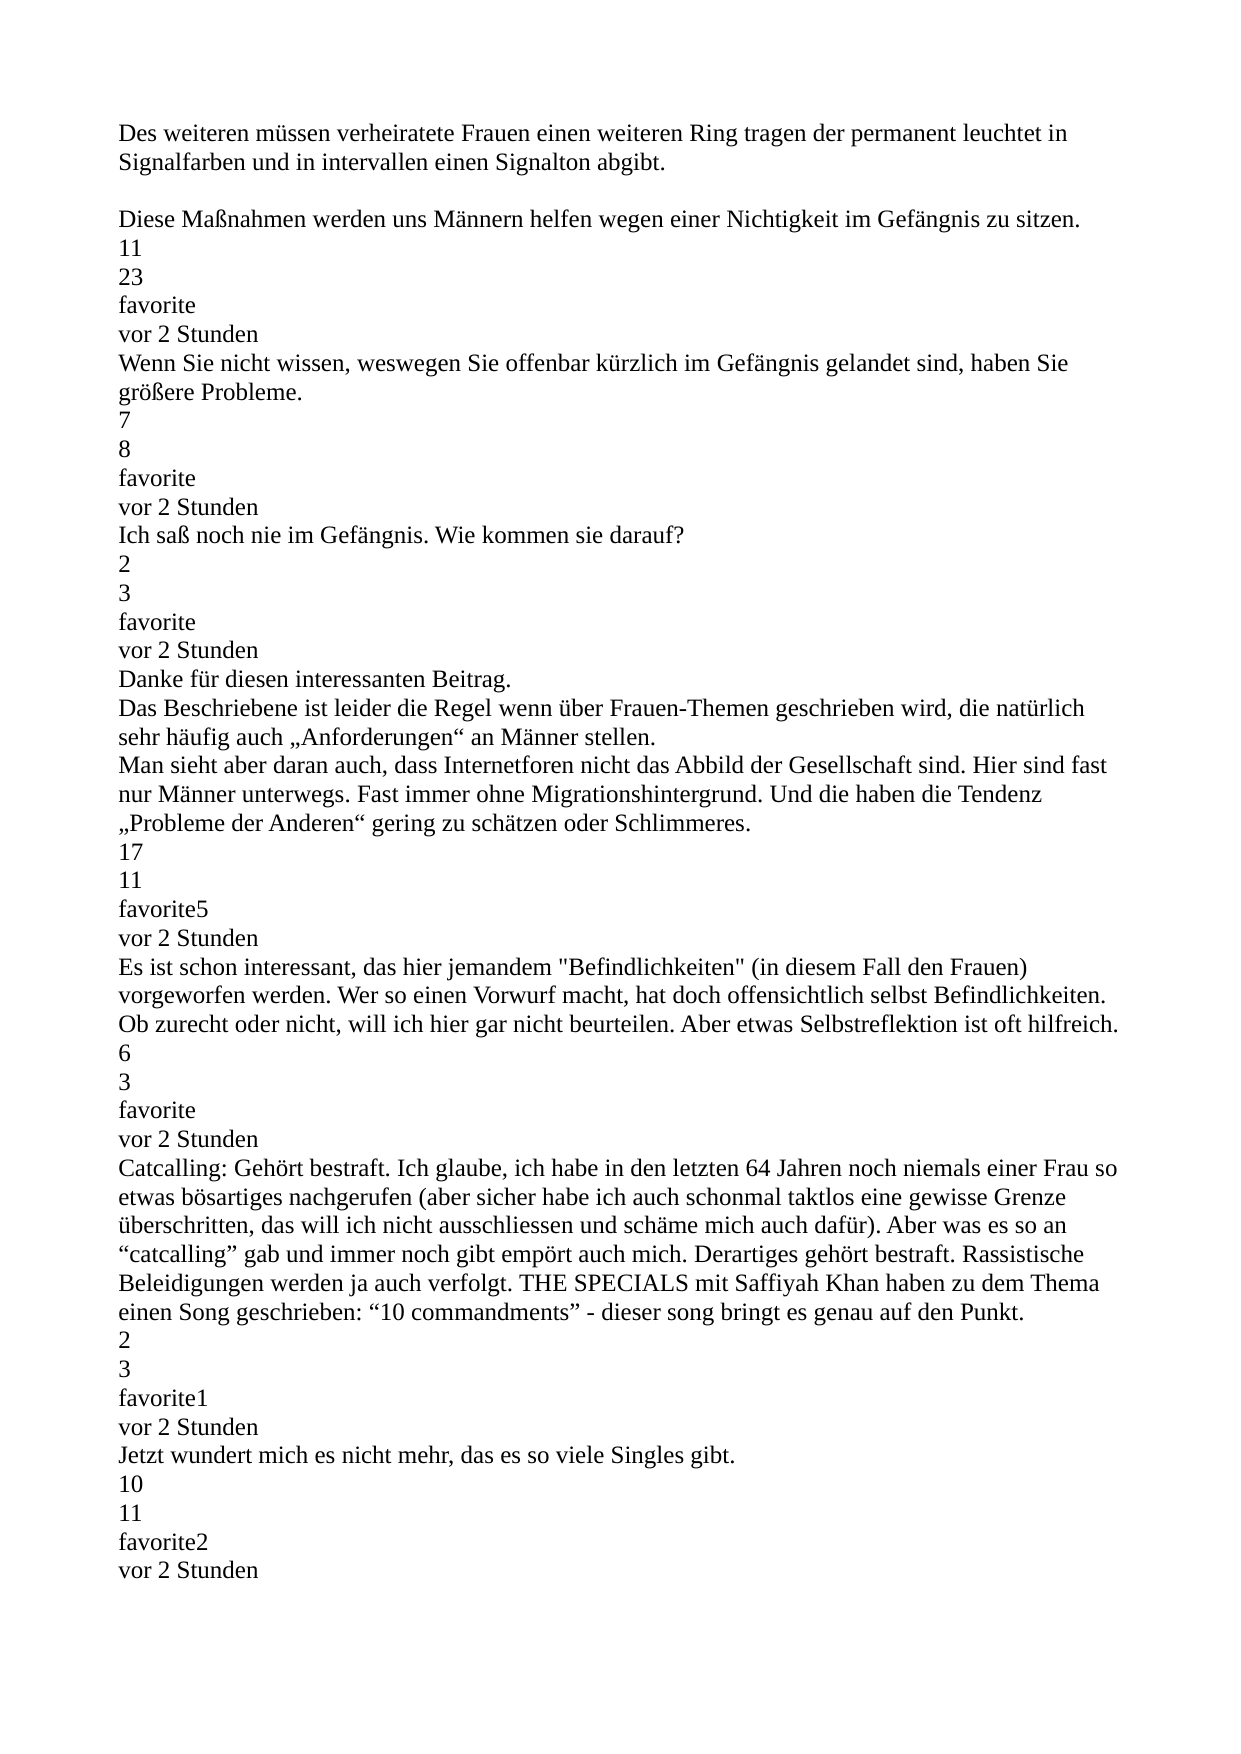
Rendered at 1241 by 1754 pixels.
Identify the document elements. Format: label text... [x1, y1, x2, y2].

text favorite [118, 607, 1122, 636]
text 11 [118, 233, 1122, 262]
text Wenn Sie nicht wissen, weswegen Sie offenbar kürzlich im Gefängnis gelandet sind, haben Sie größere Probleme. [118, 348, 1122, 406]
text vor 2 Stunden [118, 1556, 1122, 1584]
text 2 [118, 1326, 1122, 1354]
text Danke für diesen interessanten Beitrag. [118, 664, 1122, 693]
text 11 [118, 866, 1122, 894]
text Es ist schon interessant, das hier jemandem "Befindlichkeiten" (in diesem Fall den Frauen) vorgeworfen werden. Wer so einen Vorwurf macht, hat doch offensichtlich selbst Befindlichkeiten. [118, 952, 1122, 1009]
text Das Beschriebene ist leider die Regel wenn über Frauen-Themen geschrieben wird, die natürlich sehr häufig auch „Anforderungen“ an Männer stellen. [118, 693, 1122, 751]
text vor 2 Stunden [118, 492, 1122, 521]
text Ob zurecht oder nicht, will ich hier gar nicht beurteilen. Aber etwas Selbstreflektion ist oft hilfreich. [118, 1009, 1122, 1038]
text 3 [118, 578, 1122, 607]
text Catcalling: Gehört bestraft. Ich glaube, ich habe in den letzten 64 Jahren noch niemals einer Frau so etwas bösartiges nachgerufen (aber sicher habe ich auch schonmal taktlos eine gewisse Grenze überschritten, das will ich nicht ausschliessen und schäme mich auch dafür). Aber was es so an “catcalling” gab und immer noch gibt empört auch mich. Derartiges gehört bestraft. Rassistische Beleidigungen werden ja auch verfolgt. THE SPECIALS mit Saffiyah Khan haben zu dem Thema einen Song geschrieben: “10 commandments” - dieser song bringt es genau auf den Punkt. [118, 1153, 1122, 1326]
text 11 [118, 1498, 1122, 1527]
text favorite5 [118, 894, 1122, 923]
text Diese Maßnahmen werden uns Männern helfen wegen einer Nichtigkeit im Gefängnis zu sitzen. [118, 204, 1122, 233]
text vor 2 Stunden [118, 1124, 1122, 1153]
text 8 [118, 434, 1122, 463]
text Jetzt wundert mich es nicht mehr, das es so viele Singles gibt. [118, 1441, 1122, 1469]
text favorite [118, 1096, 1122, 1124]
text Des weiteren müssen verheiratete Frauen einen weiteren Ring tragen der permanent leuchtet in Signalfarben und in intervallen einen Signalton abgibt. [118, 118, 1122, 176]
text favorite1 [118, 1383, 1122, 1412]
text 2 [118, 549, 1122, 578]
text vor 2 Stunden [118, 923, 1122, 952]
text favorite [118, 463, 1122, 492]
text vor 2 Stunden [118, 319, 1122, 348]
text 17 [118, 837, 1122, 866]
text favorite [118, 291, 1122, 319]
text vor 2 Stunden [118, 636, 1122, 664]
text favorite2 [118, 1527, 1122, 1556]
text 7 [118, 406, 1122, 434]
text Man sieht aber daran auch, dass Internetforen nicht das Abbild der Gesellschaft sind. Hier sind fast nur Männer unterwegs. Fast immer ohne Migrationshintergrund. Und die haben die Tendenz „Probleme der Anderen“ gering zu schätzen oder Schlimmeres. [118, 751, 1122, 837]
text Ich saß noch nie im Gefängnis. Wie kommen sie darauf? [118, 521, 1122, 549]
text 3 [118, 1067, 1122, 1096]
text 3 [118, 1354, 1122, 1383]
text 6 [118, 1038, 1122, 1067]
text 10 [118, 1469, 1122, 1498]
text vor 2 Stunden [118, 1412, 1122, 1441]
text 23 [118, 262, 1122, 291]
